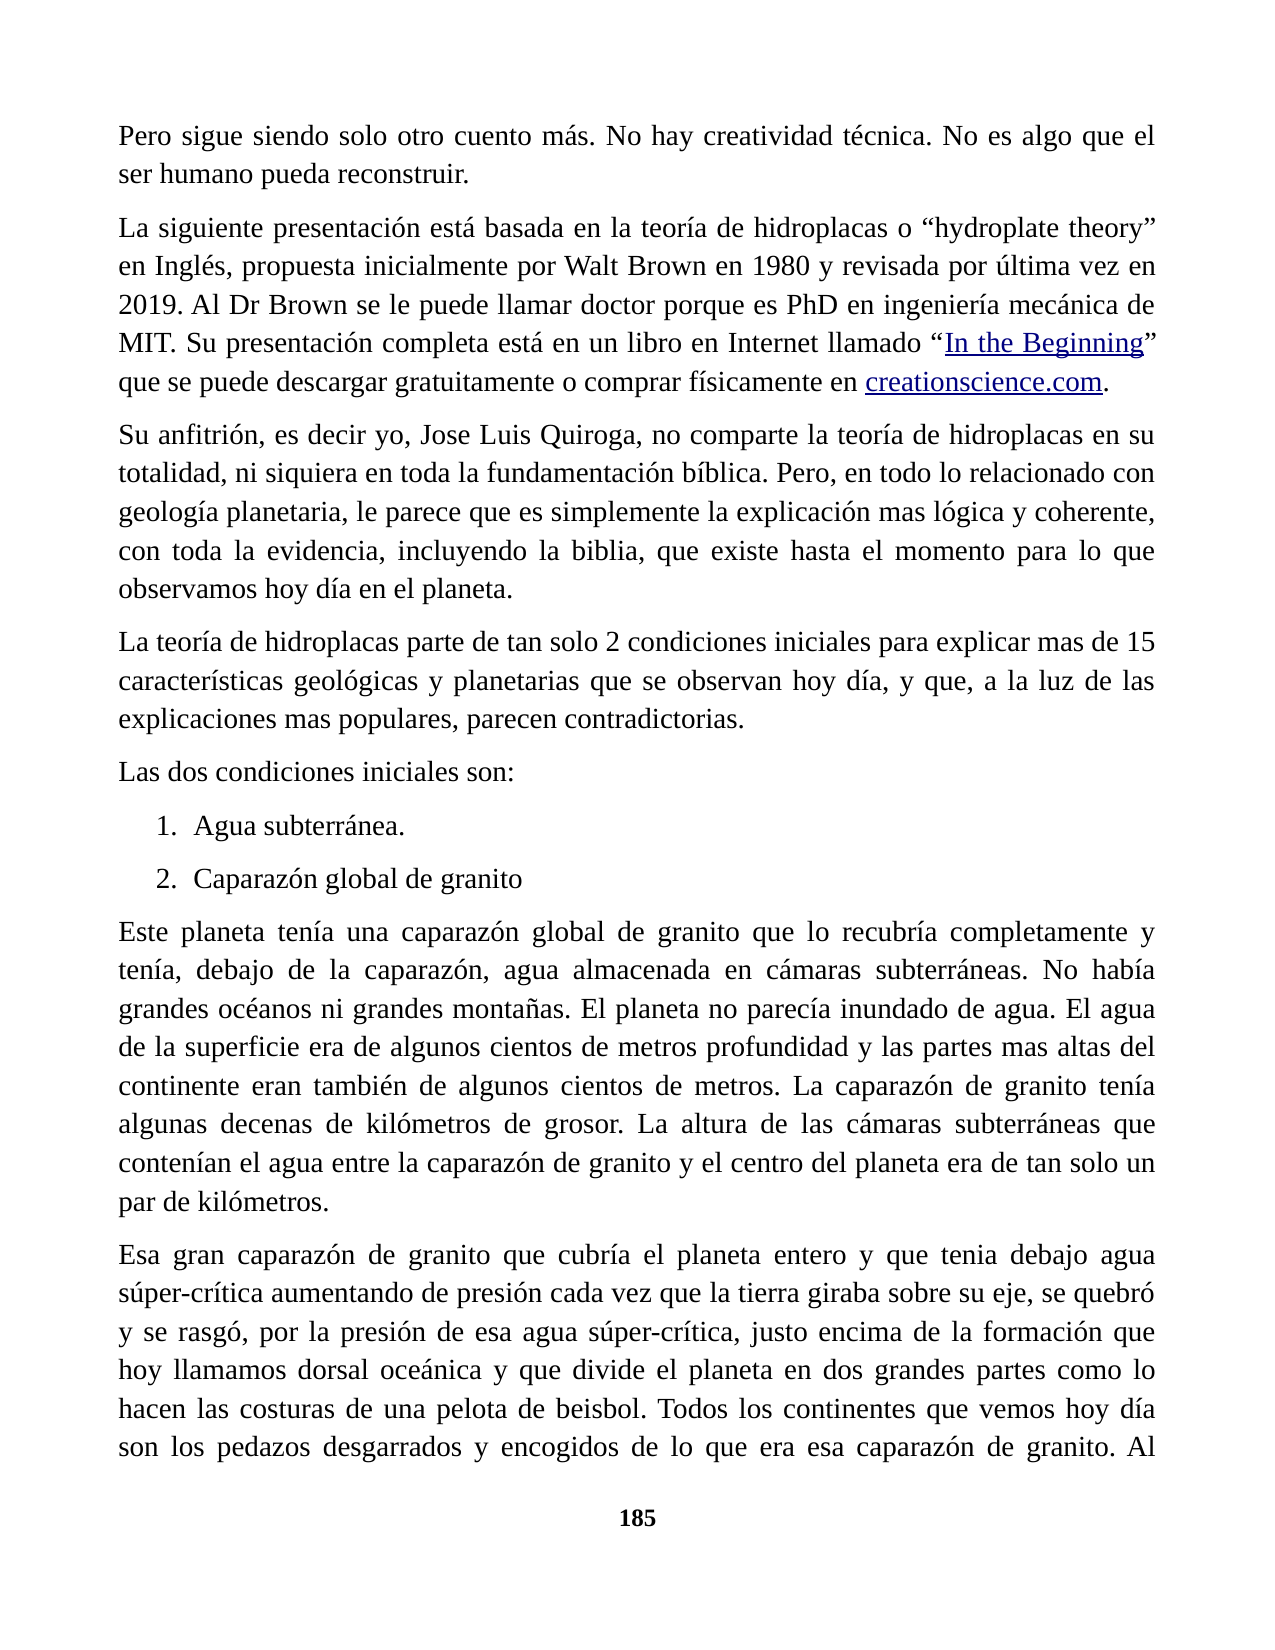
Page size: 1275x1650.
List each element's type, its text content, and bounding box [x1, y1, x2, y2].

text Su anfitrión, es decir yo, Jose Luis Quiroga, no comparte la teoría de hidroplacas en su totalidad, ni siquiera en toda la fundamentación bíblica. Pero, en todo lo relacionado con geología planetaria, le parece que es simplemente la explicación mas lógica y coherente, con toda la evidencia, incluyendo la biblia, que existe hasta el momento para lo que observamos hoy día en el planeta. [118, 417, 1157, 605]
list Agua subterránea. [156, 808, 1157, 841]
list Caparazón global de granito [156, 861, 1157, 894]
text Este planeta tenía una caparazón global de granito que lo recubría completamente y tenía, debajo de la caparazón, agua almacenada en cámaras subterráneas. No había grandes océanos ni grandes montañas. El planeta no parecía inundado de agua. El agua de la superficie era de algunos cientos de metros profundidad y las partes mas altas del continente eran también de algunos cientos de metros. La caparazón de granito tenía algunas decenas de kilómetros de grosor. La altura de las cámaras subterráneas que contenían el agua entre la caparazón de granito y el centro del planeta era de tan solo un par de kilómetros. [118, 914, 1157, 1217]
text Las dos condiciones iniciales son: [118, 754, 1157, 788]
text Pero sigue siendo solo otro cuento más. No hay creatividad técnica. No es algo que el ser humano pueda reconstruir. [118, 118, 1157, 190]
text Esa gran caparazón de granito que cubría el planeta entero y que tenia debajo agua súper-crítica aumentando de presión cada vez que la tierra giraba sobre su eje, se quebró y se rasgó, por la presión de esa agua súper-crítica, justo encima de la formación que hoy llamamos dorsal oceánica y que divide el planeta en dos grandes partes como lo hacen las costuras de una pelota de beisbol. Todos los continentes que vemos hoy día son los pedazos desgarrados y encogidos de lo que era esa caparazón de granito. Al [118, 1237, 1157, 1463]
text La siguiente presentación está basada en la teoría de hidroplacas o “hydroplate theory” en Inglés, propuesta inicialmente por Walt Brown en 1980 y revisada por última vez en 2019. Al Dr Brown se le puede llamar doctor porque es PhD en ingeniería mecánica de MIT. Su presentación completa está en un libro en Internet llamado “In the Beginning” que se puede descargar gratuitamente o comprar físicamente en creationscience.com. [118, 210, 1157, 397]
text La teoría de hidroplacas parte de tan solo 2 condiciones iniciales para explicar mas de 15 características geológicas y planetarias que se observan hoy día, y que, a la luz de las explicaciones mas populares, parecen contradictorias. [118, 624, 1157, 735]
